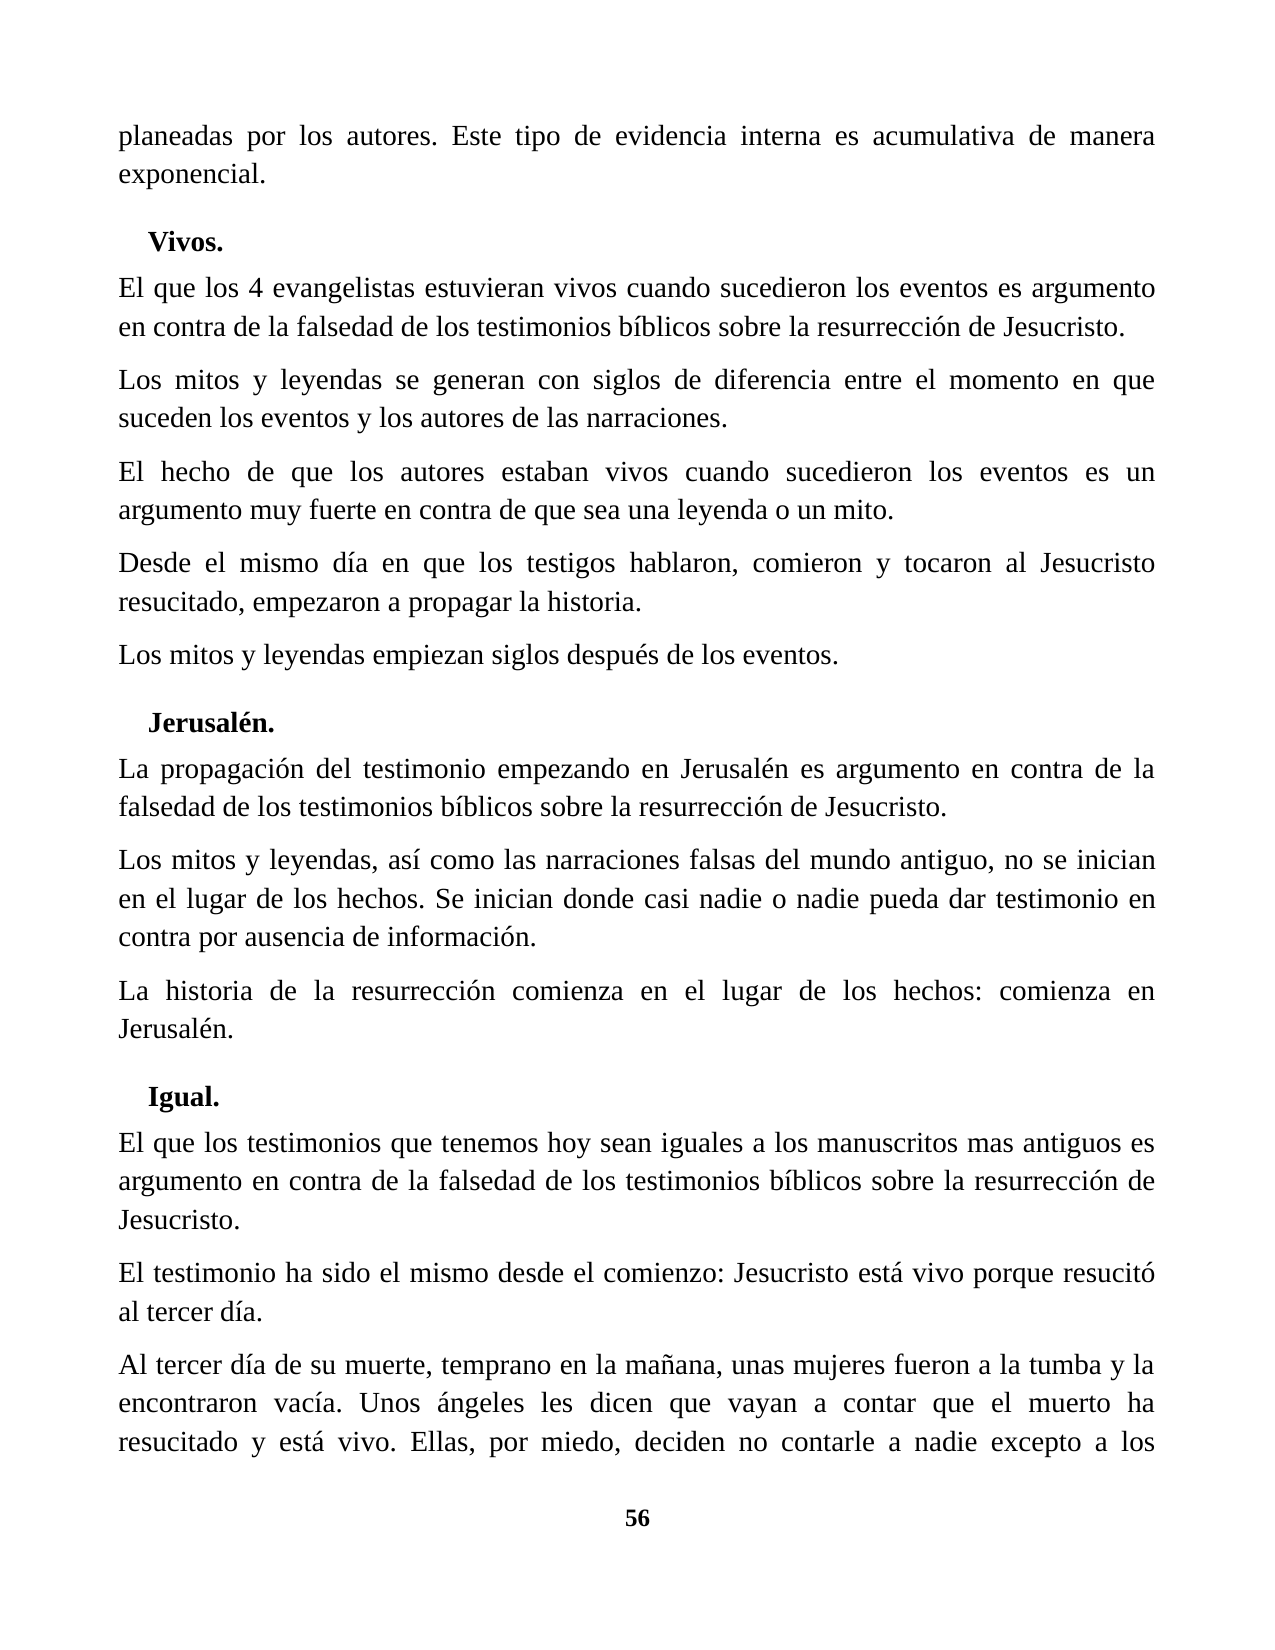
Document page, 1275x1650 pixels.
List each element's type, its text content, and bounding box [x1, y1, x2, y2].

text El que los 4 evangelistas estuvieran vivos cuando sucedieron los eventos es argumento en contra de la falsedad de los testimonios bíblicos sobre la resurrección de Jesucristo. [118, 270, 1157, 342]
text Desde el mismo día en que los testigos hablaron, comieron y tocaron al Jesucristo resucitado, empezaron a propagar la historia. [118, 545, 1157, 617]
text planeadas por los autores. Este tipo de evidencia interna es acumulativa de manera exponencial. [118, 118, 1157, 190]
text Al tercer día de su muerte, temprano en la mañana, unas mujeres fueron a la tumba y la encontraron vacía. Unos ángeles les dicen que vayan a contar que el muerto ha resucitado y está vivo. Ellas, por miedo, deciden no contarle a nadie excepto a los [118, 1347, 1157, 1457]
subtitle Igual. [148, 1079, 1157, 1112]
text Los mitos y leyendas empiezan siglos después de los eventos. [118, 637, 1157, 671]
text La propagación del testimonio empezando en Jerusalén es argumento en contra de la falsedad de los testimonios bíblicos sobre la resurrección de Jesucristo. [118, 751, 1157, 823]
text El hecho de que los autores estaban vivos cuando sucedieron los eventos es un argumento muy fuerte en contra de que sea una leyenda o un mito. [118, 454, 1157, 526]
text Los mitos y leyendas, así como las narraciones falsas del mundo antiguo, no se inician en el lugar de los hechos. Se inician donde casi nadie o nadie pueda dar testimonio en contra por ausencia de información. [118, 842, 1157, 953]
subtitle Vivos. [148, 224, 1157, 258]
subtitle Jerusalén. [148, 705, 1157, 738]
text Los mitos y leyendas se generan con siglos de diferencia entre el momento en que suceden los eventos y los autores de las narraciones. [118, 362, 1157, 434]
text El testimonio ha sido el mismo desde el comienzo: Jesucristo está vivo porque resucitó al tercer día. [118, 1255, 1157, 1327]
text La historia de la resurrección comienza en el lugar de los hechos: comienza en Jerusalén. [118, 973, 1157, 1045]
text El que los testimonios que tenemos hoy sean iguales a los manuscritos mas antiguos es argumento en contra de la falsedad de los testimonios bíblicos sobre la resurrección de Jesucristo. [118, 1125, 1157, 1236]
